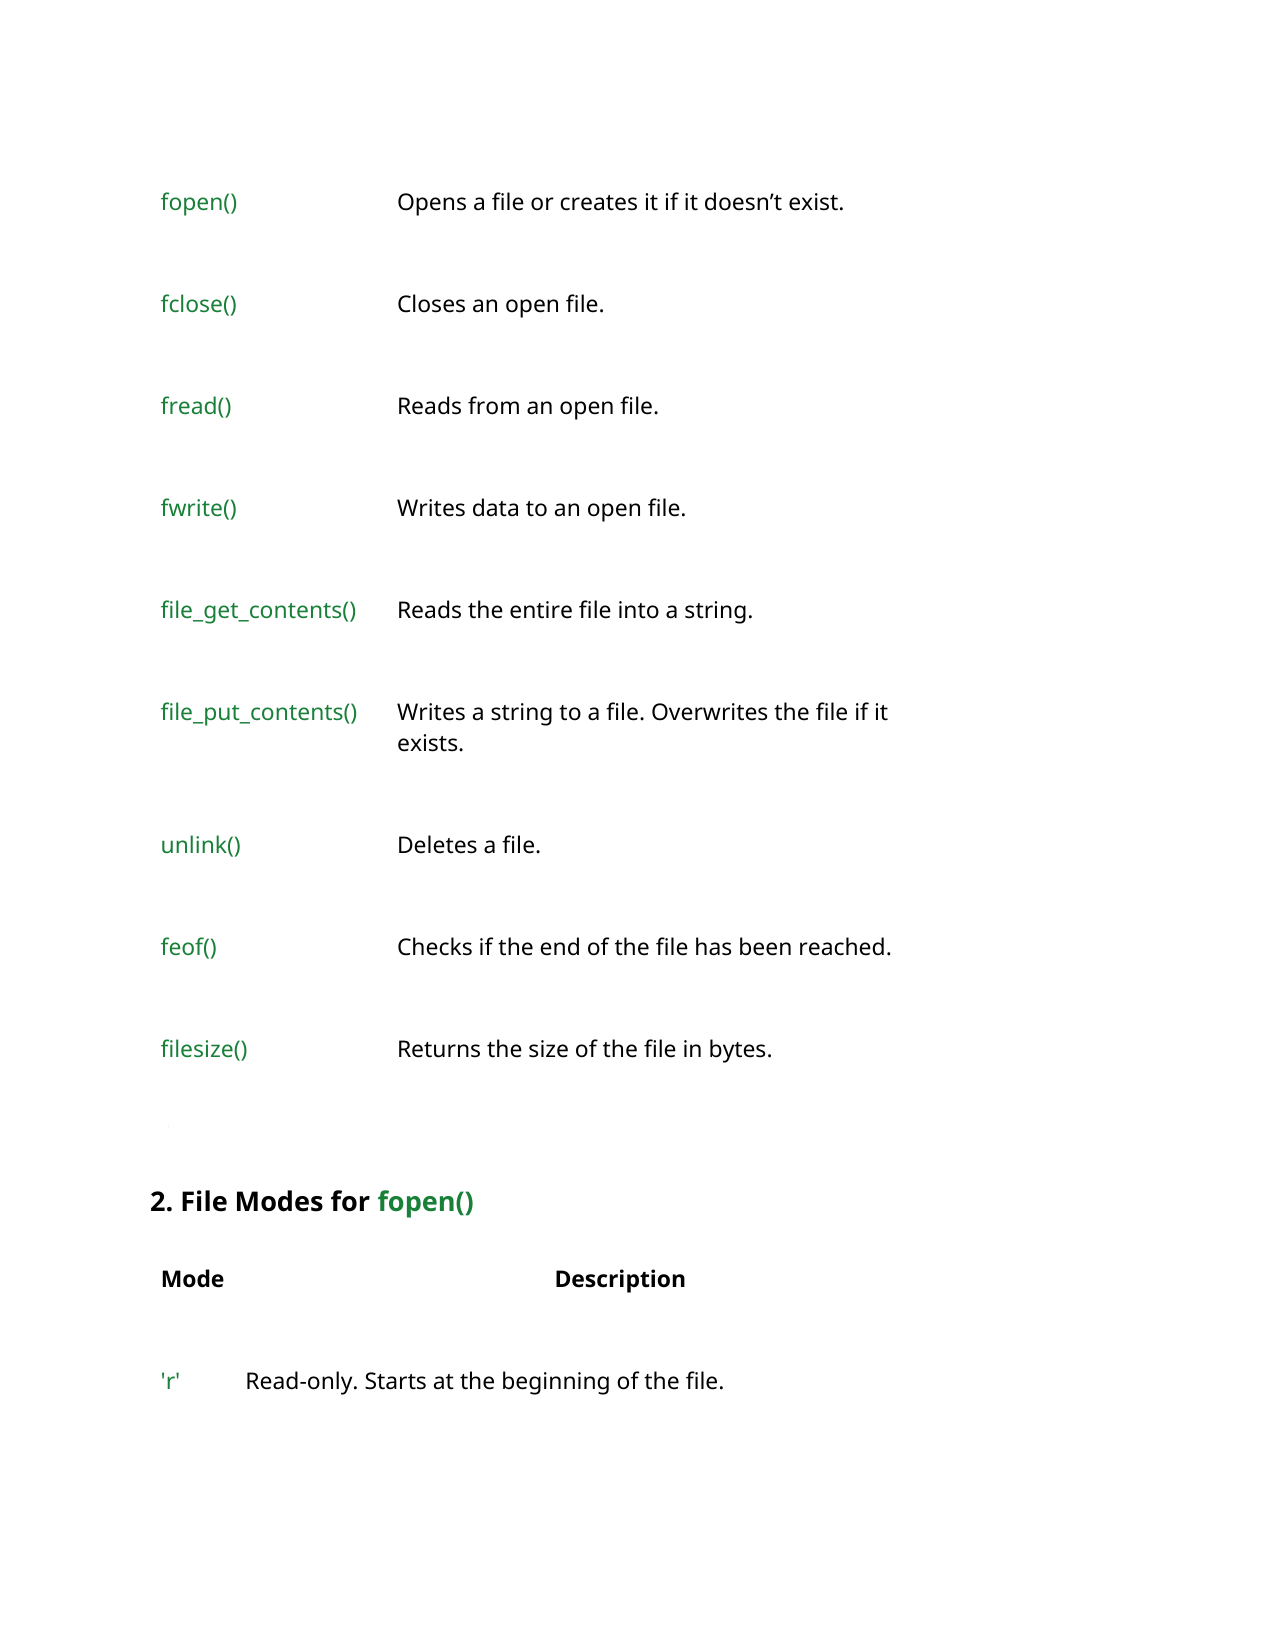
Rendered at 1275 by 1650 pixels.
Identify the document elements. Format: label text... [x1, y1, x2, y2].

table_cell Opens a file or creates it if it doesn’t exist. [386, 150, 949, 252]
table_cell file_put_contents() [150, 660, 386, 794]
table_cell Checks if the end of the file has been reached. [386, 896, 949, 998]
table_cell Returns the size of the file in bytes. [386, 998, 949, 1100]
table_cell filesize() [150, 998, 386, 1100]
table_cell unlink() [150, 794, 386, 896]
table_header Mode [150, 1228, 235, 1330]
table_cell Writes a string to a file. Overwrites the file if it exists. [386, 660, 949, 794]
table_cell fopen() [150, 150, 386, 252]
table_cell feof() [150, 896, 386, 998]
table_cell 'r' [150, 1330, 235, 1432]
table_cell fread() [150, 354, 386, 456]
table_cell fclose() [150, 252, 386, 354]
table_cell Deletes a file. [386, 794, 949, 896]
table_cell Reads from an open file. [386, 354, 949, 456]
subtitle 2. File Modes for fopen() [150, 1182, 1125, 1219]
table_cell Writes data to an open file. [386, 456, 949, 558]
table_cell fwrite() [150, 456, 386, 558]
table_header Description [235, 1228, 1006, 1330]
table_cell Reads the entire file into a string. [386, 558, 949, 660]
table_cell Read-only. Starts at the beginning of the file. [235, 1330, 1006, 1432]
table_cell Closes an open file. [386, 252, 949, 354]
table_cell file_get_contents() [150, 558, 386, 660]
